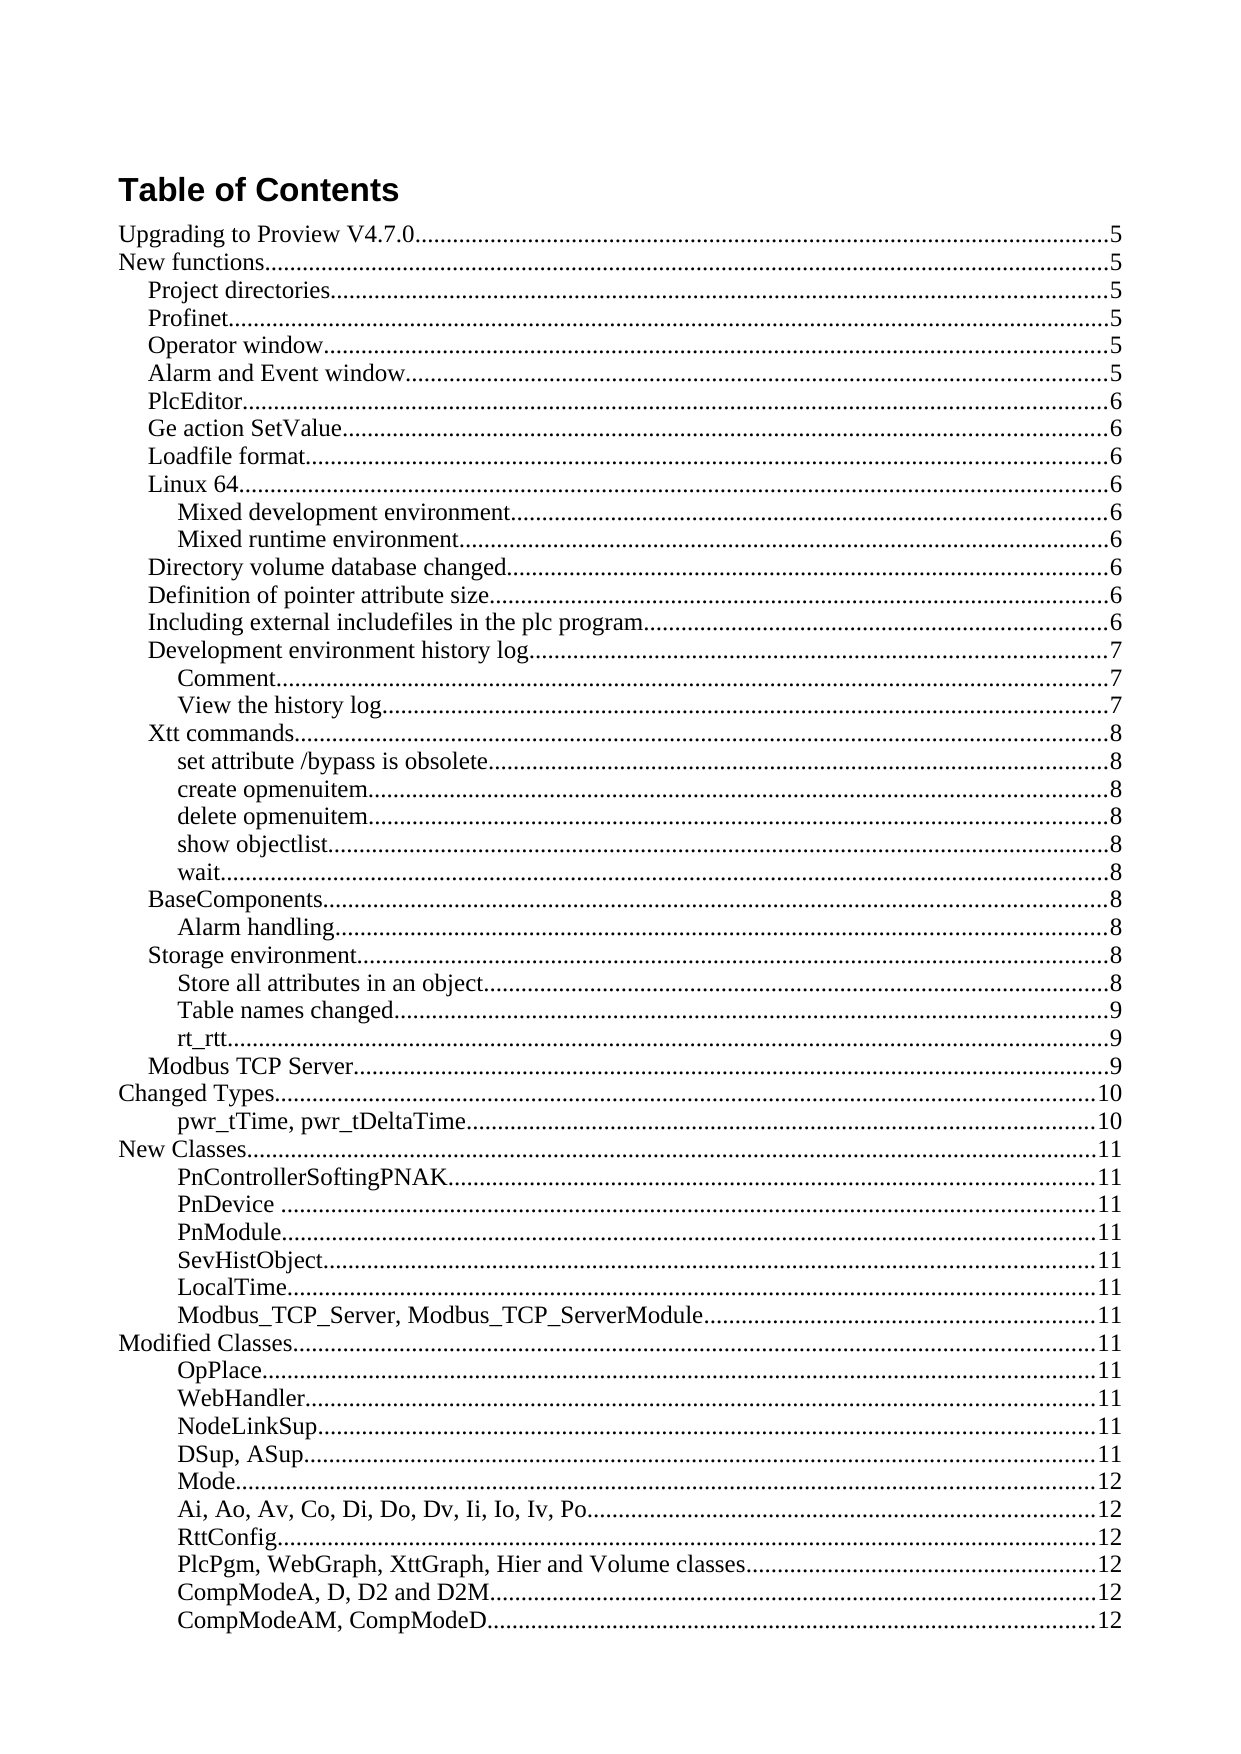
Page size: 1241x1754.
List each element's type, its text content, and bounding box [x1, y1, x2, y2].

text Mode 12 [177, 1467, 1122, 1495]
text Table names changed 9 [177, 996, 1122, 1024]
text OpPlace 11 [177, 1357, 1122, 1384]
text delete opmenuitem 8 [177, 802, 1122, 830]
text PlcPgm, WebGraph, XttGraph, Hier and Volume classes 12 [177, 1551, 1122, 1578]
text Modified Classes 11 [118, 1329, 1122, 1357]
text CompModeAM, CompModeD 12 [177, 1606, 1122, 1634]
text Project directories 5 [148, 276, 1122, 304]
text Mixed development environment 6 [177, 498, 1122, 525]
text Xtt commands 8 [148, 719, 1122, 747]
text Alarm and Event window 5 [148, 359, 1122, 387]
text Directory volume database changed 6 [148, 553, 1122, 581]
text Definition of pointer attribute size 6 [148, 581, 1122, 608]
text New Classes 11 [118, 1135, 1122, 1163]
text Store all attributes in an object 8 [177, 969, 1122, 996]
text Modbus_TCP_Server, Modbus_TCP_ServerModule 11 [177, 1301, 1122, 1329]
text View the history log 7 [177, 692, 1122, 719]
text PnDevice 11 [177, 1190, 1122, 1218]
text Profinet 5 [148, 304, 1122, 331]
text CompModeA, D, D2 and D2M 12 [177, 1578, 1122, 1606]
text DSup, ASup 11 [177, 1440, 1122, 1467]
text BaseComponents 8 [148, 886, 1122, 913]
text set attribute /bypass is obsolete 8 [177, 747, 1122, 775]
subtitle Table of Contents [118, 171, 1122, 208]
text PnControllerSoftingPNAK 11 [177, 1163, 1122, 1190]
text Including external includefiles in the plc program 6 [148, 608, 1122, 636]
text NodeLinkSup 11 [177, 1412, 1122, 1440]
text Ai, Ao, Av, Co, Di, Do, Dv, Ii, Io, Iv, Po 12 [177, 1495, 1122, 1523]
text show objectlist 8 [177, 830, 1122, 858]
text Storage environment 8 [148, 941, 1122, 969]
text RttConfig 12 [177, 1523, 1122, 1551]
text wait 8 [177, 858, 1122, 886]
text WebHandler 11 [177, 1384, 1122, 1412]
text Changed Types 10 [118, 1079, 1122, 1107]
text pwr_tTime, pwr_tDeltaTime 10 [177, 1107, 1122, 1135]
text create opmenuitem 8 [177, 775, 1122, 802]
text Loadfile format 6 [148, 442, 1122, 470]
text Alarm handling 8 [177, 913, 1122, 941]
text LocalTime 11 [177, 1273, 1122, 1301]
text New functions 5 [118, 248, 1122, 276]
text Operator window 5 [148, 331, 1122, 359]
text Linux 64 6 [148, 470, 1122, 498]
text Upgrading to Proview V4.7.0 5 [118, 221, 1122, 248]
text Modbus TCP Server 9 [148, 1052, 1122, 1079]
text PnModule 11 [177, 1218, 1122, 1246]
text rt_rtt 9 [177, 1024, 1122, 1052]
text Comment 7 [177, 664, 1122, 692]
text Mixed runtime environment 6 [177, 525, 1122, 553]
text Development environment history log 7 [148, 636, 1122, 664]
text SevHistObject 11 [177, 1246, 1122, 1273]
text Ge action SetValue 6 [148, 414, 1122, 442]
text PlcEditor 6 [148, 387, 1122, 414]
